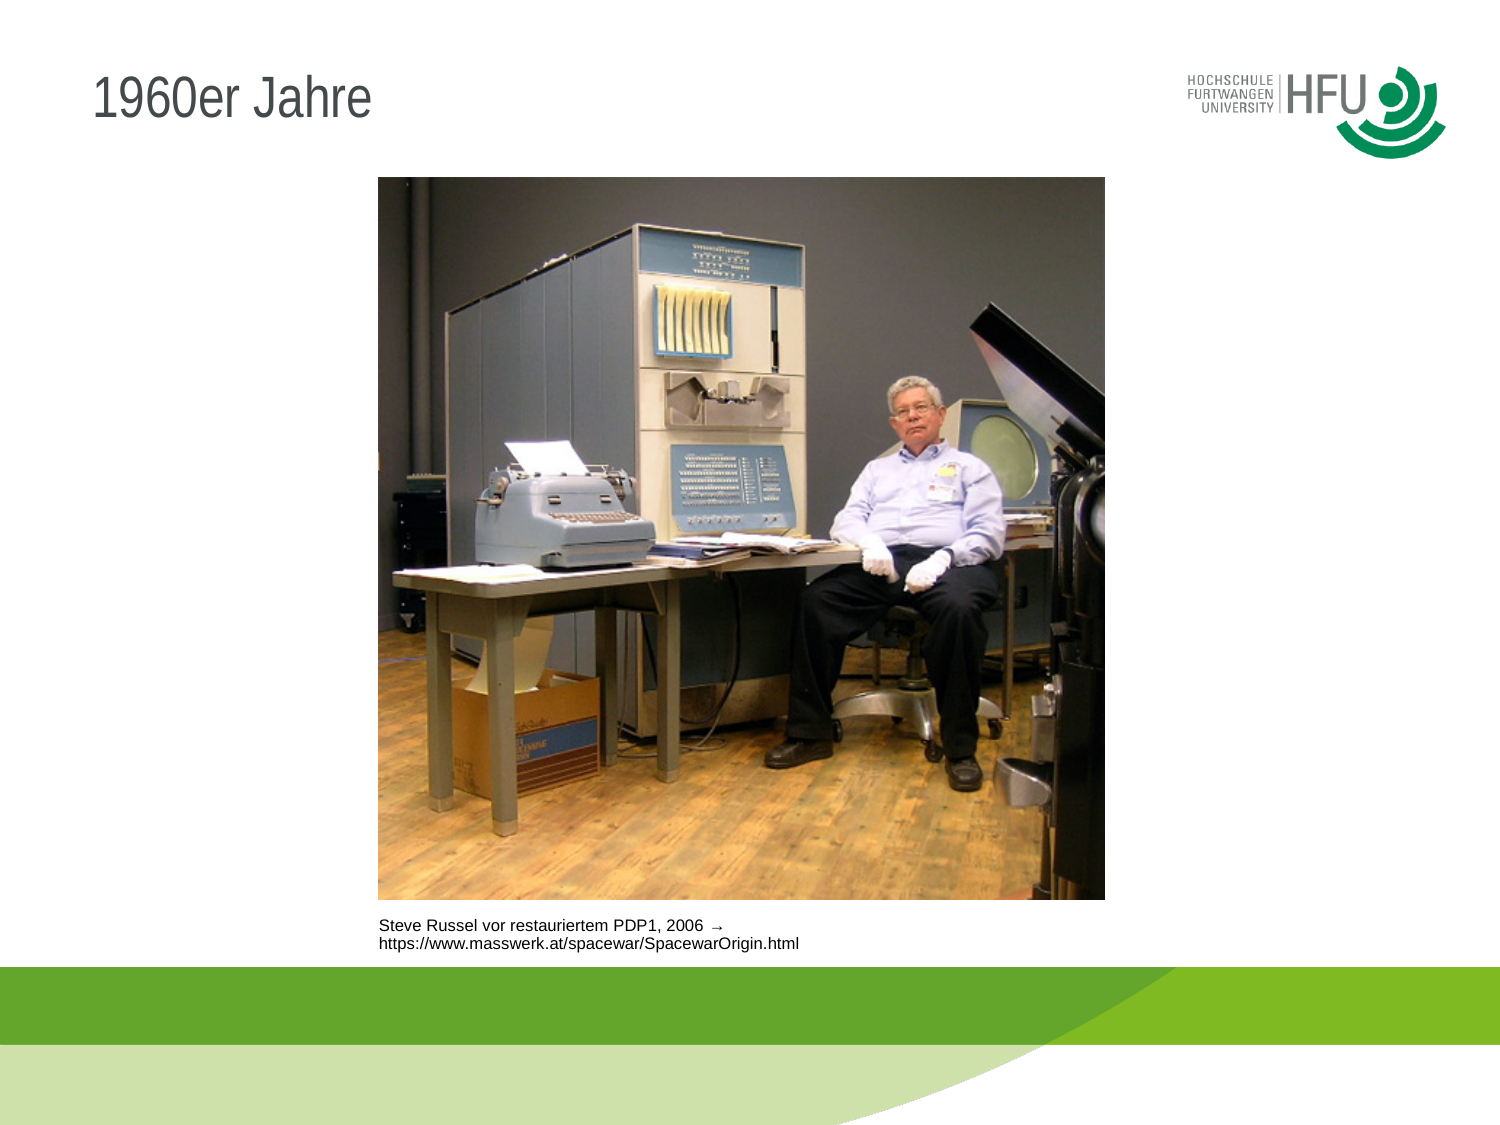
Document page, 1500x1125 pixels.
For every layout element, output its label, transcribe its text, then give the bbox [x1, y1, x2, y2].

title 1960er Jahre [77, 64, 1353, 153]
text_box Steve Russel vor restauriertem PDP1, 2006 → https://www.masswerk.at/spacewar/SpacewarOrigin.html [364, 908, 1276, 961]
picture [0, 967, 1500, 1125]
picture [378, 177, 1105, 900]
picture [1166, 53, 1454, 164]
